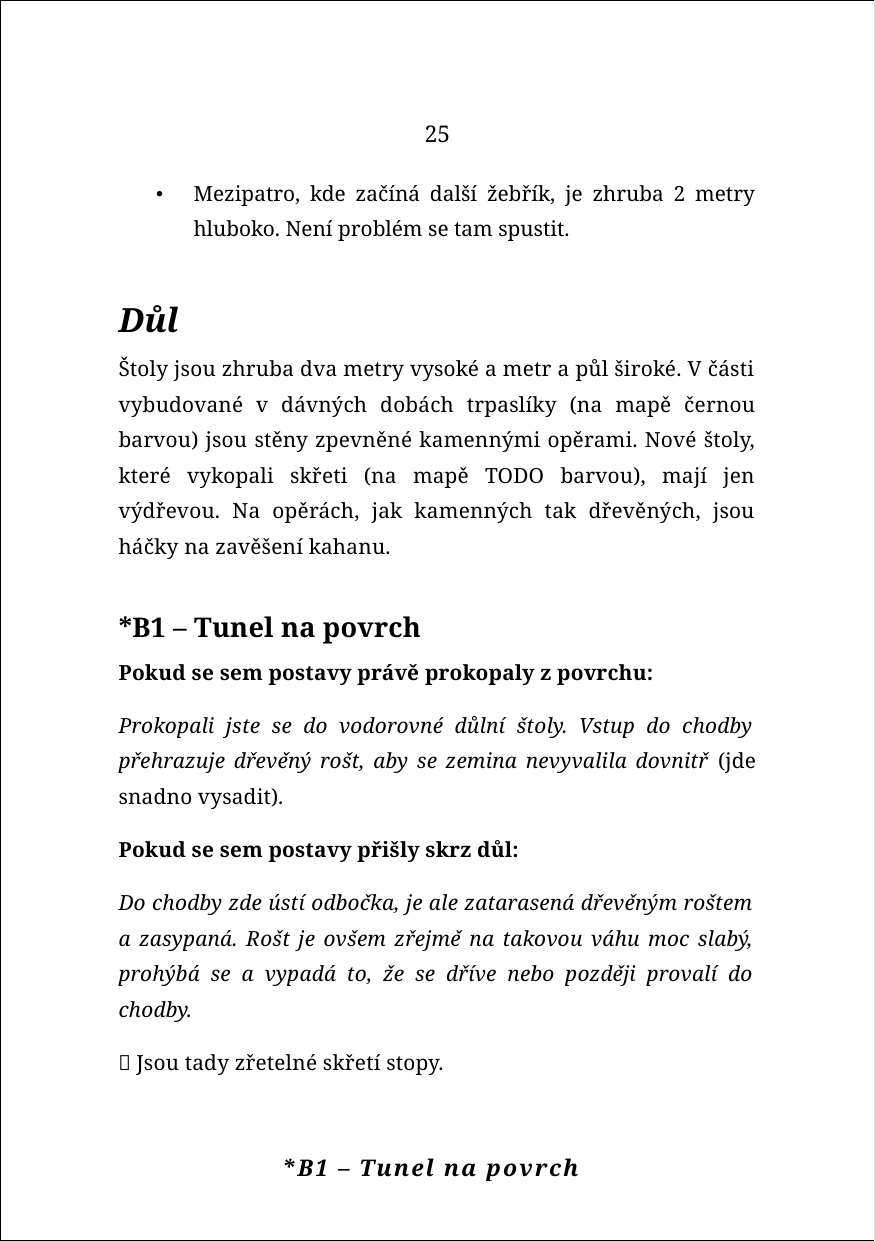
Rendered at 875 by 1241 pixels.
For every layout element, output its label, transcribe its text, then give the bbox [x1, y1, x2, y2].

text Do chodby zde ústí odbočka, je ale zatarasená dřevěným roštem a zasypaná. Rošt je ovšem zřejmě na takovou váhu moc slabý, prohýbá se a vypadá to, že se dříve nebo později provalí do chodby. [118, 888, 756, 1023]
text Pokud se sem postavy právě prokopaly z povrchu: [118, 658, 756, 686]
text Štoly jsou zhruba dva metry vysoké a metr a půl široké. V části vybudované v dávných dobách trpaslíky (na mapě černou barvou) jsou stěny zpevněné kamennými opěrami. Nové štoly, které vykopali skřeti (na mapě TODO barvou), mají jen výdřevou. Na opěrách, jak kamenných tak dřevěných, jsou háčky na zavěšení kahanu. [118, 354, 756, 561]
subtitle Důl [118, 297, 756, 343]
text Pokud se sem postavy přišly skrz důl: [118, 835, 756, 863]
subtitle *B1 – Tunel na povrch [118, 609, 756, 646]
list Mezipatro, kde začíná další žebřík, je zhruba 2 metry hluboko. Není problém se tam spustit. [156, 179, 756, 243]
text 👣 Jsou tady zřetelné skřetí stopy. [118, 1048, 756, 1077]
text Prokopali jste se do vodorovné důlní štoly. Vstup do chodby přehrazuje dřevěný rošt, aby se zemina nevyvalila dovnitř (jde snadno vysadit). [118, 711, 756, 810]
